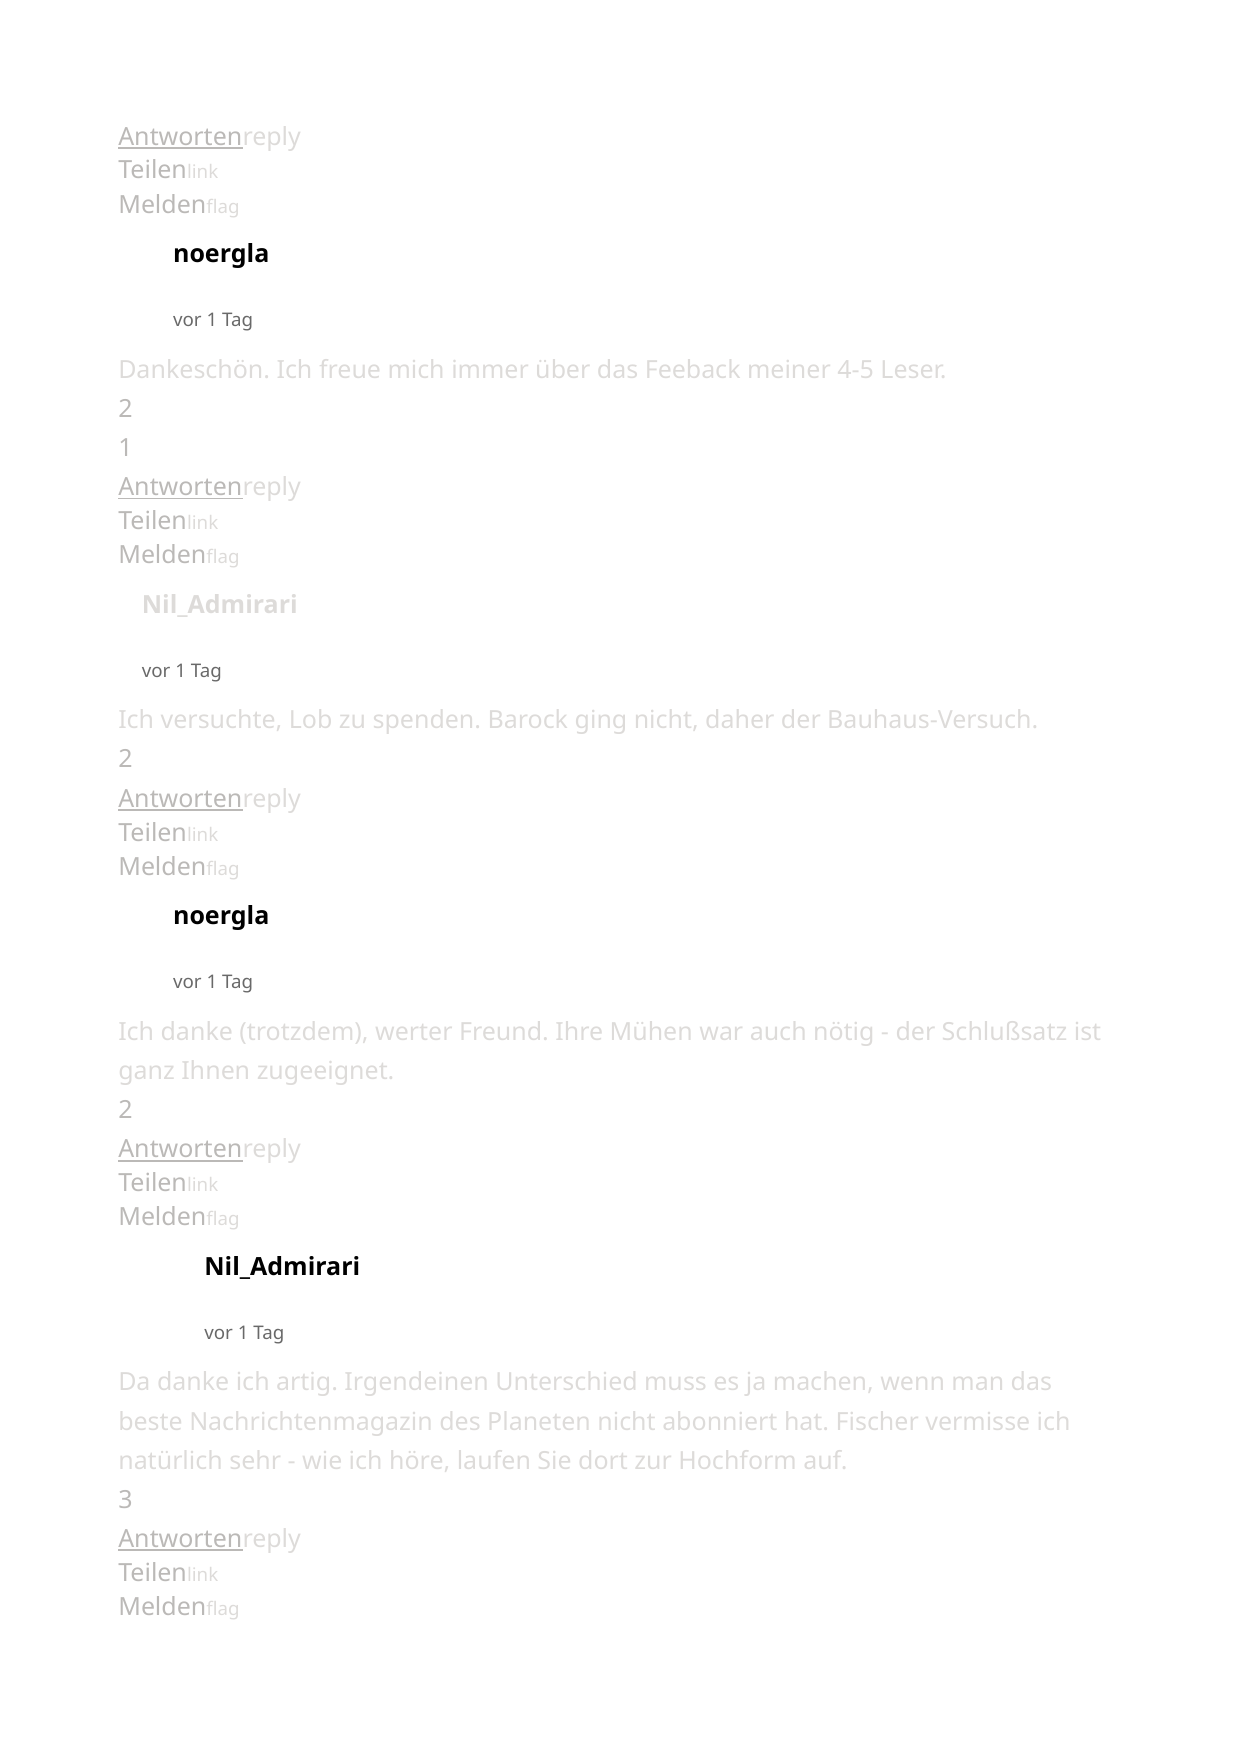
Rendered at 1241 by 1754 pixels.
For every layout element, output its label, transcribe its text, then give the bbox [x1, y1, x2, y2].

text Nil_Admirari [204, 1249, 1114, 1283]
text vor 1 Tag [142, 657, 1117, 682]
text Ich versuchte, Lob zu spenden. Barock ging nicht, daher der Bauhaus-Versuch. [118, 702, 1122, 736]
text Nil_Admirari [142, 587, 1114, 621]
text 2 [118, 1092, 1122, 1126]
text Teilenlink [118, 1555, 1122, 1589]
text Meldenflag [118, 537, 1122, 571]
text Meldenflag [118, 1589, 1122, 1623]
text vor 1 Tag [173, 306, 1117, 332]
text Meldenflag [118, 186, 1122, 220]
text Teilenlink [118, 503, 1122, 537]
text Dankeschön. Ich freue mich immer über das Feeback meiner 4-5 Leser. [118, 351, 1122, 385]
text Teilenlink [118, 152, 1122, 186]
text 3 [118, 1481, 1122, 1516]
text Da danke ich artig. Irgendeinen Unterschied muss es ja machen, wenn man das beste Nachrichtenmagazin des Planeten nicht abonniert hat. Fischer vermisse ich natürlich sehr - wie ich höre, laufen Sie dort zur Hochform auf. [118, 1364, 1122, 1476]
text noergla [173, 898, 1114, 932]
text 2 [118, 390, 1122, 424]
text noergla [173, 236, 1114, 270]
text Ich danke (trotzdem), werter Freund. Ihre Mühen war auch nötig - der Schlußsatz ist ganz Ihnen zugeeignet. [118, 1013, 1122, 1087]
text Meldenflag [118, 1199, 1122, 1233]
text Antwortenreply [118, 1131, 1122, 1165]
text Antwortenreply [118, 118, 1122, 152]
text vor 1 Tag [173, 968, 1117, 994]
text Antwortenreply [118, 1521, 1122, 1555]
text vor 1 Tag [204, 1319, 1117, 1344]
text Antwortenreply [118, 780, 1122, 814]
text 2 [118, 741, 1122, 775]
text Antwortenreply [118, 469, 1122, 503]
text Teilenlink [118, 814, 1122, 848]
text 1 [118, 429, 1122, 464]
text Meldenflag [118, 848, 1122, 882]
text Teilenlink [118, 1165, 1122, 1199]
